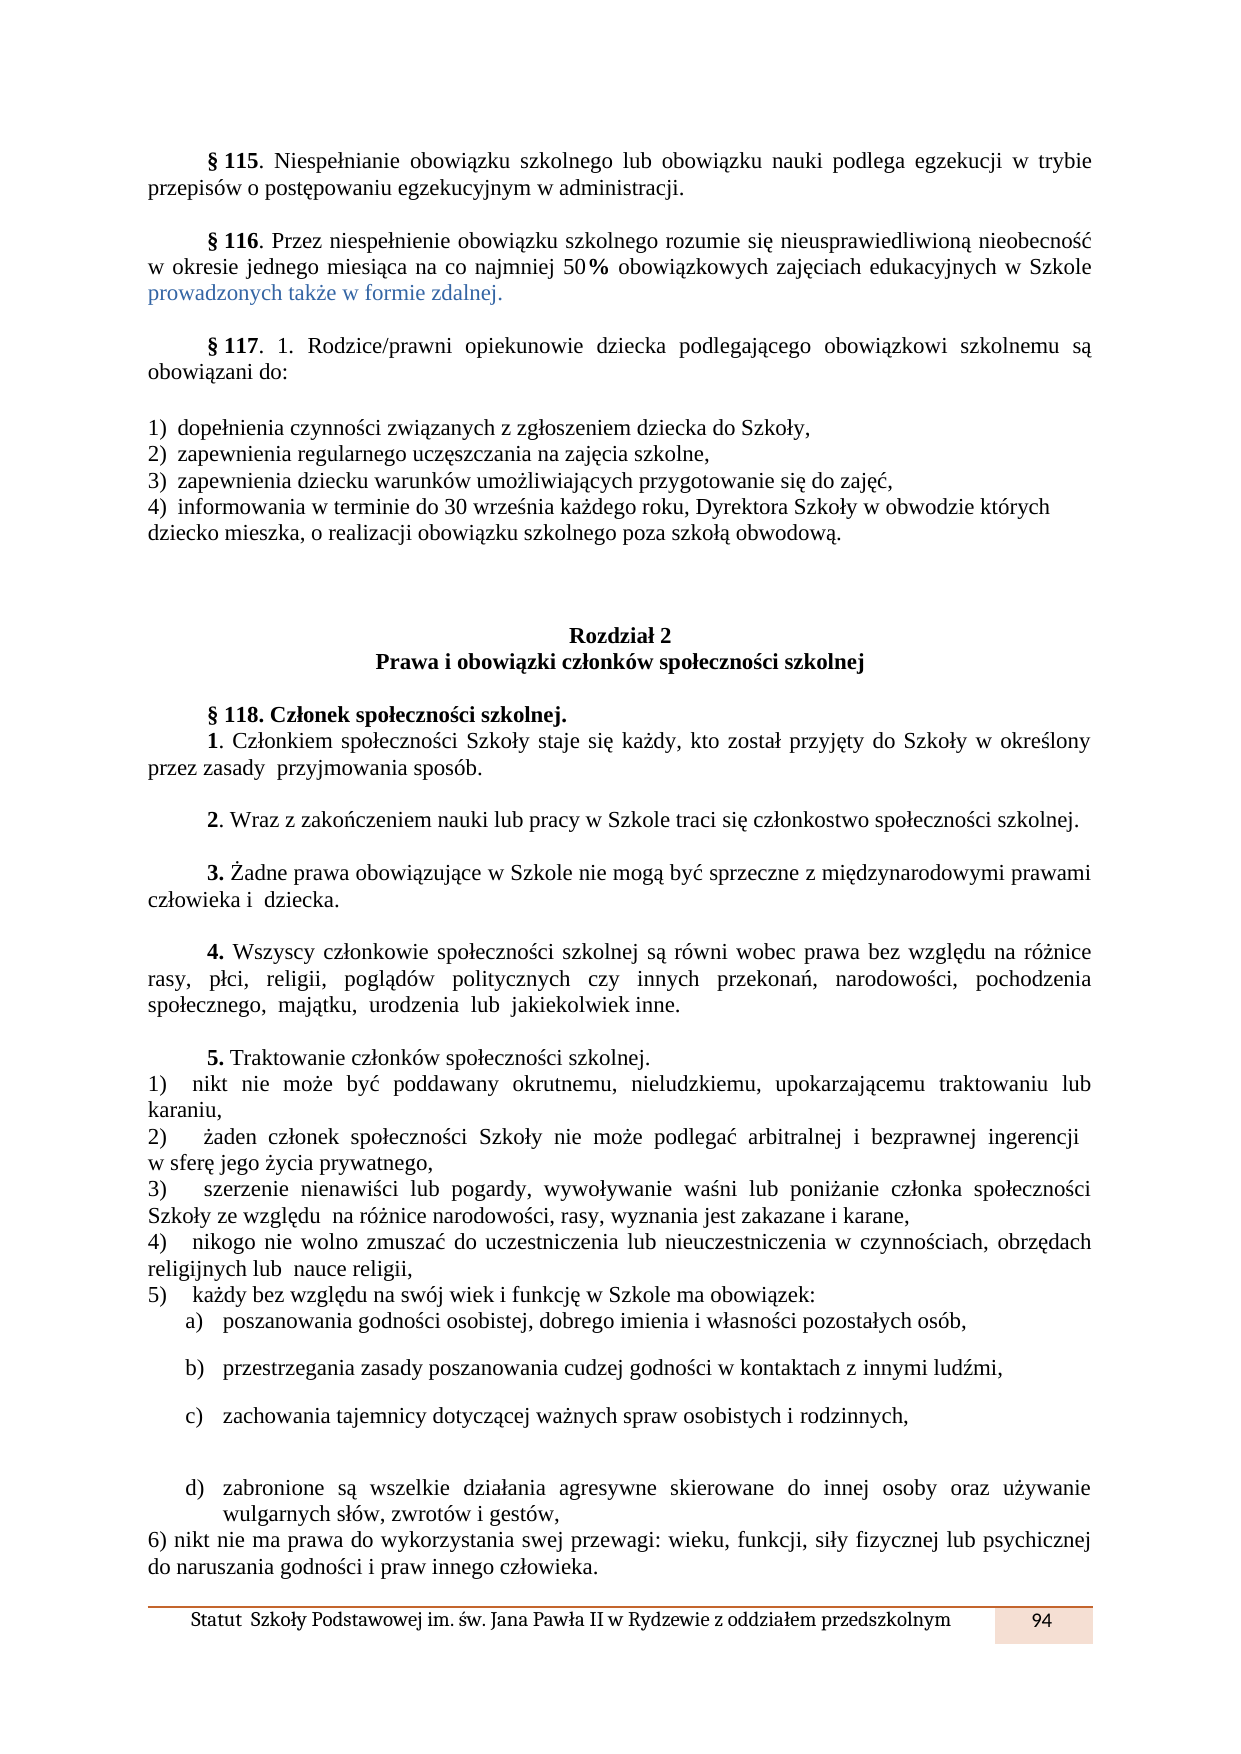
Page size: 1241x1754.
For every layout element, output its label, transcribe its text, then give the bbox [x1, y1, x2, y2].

text § 118. Członek społeczności szkolnej. [148, 701, 1093, 727]
list każdy bez względu na swój wiek i funkcję w Szkole ma obowiązek: [148, 1281, 1093, 1307]
text 4. Wszyscy członkowie społeczności szkolnej są równi wobec prawa bez względu na różnice rasy, płci, religii, poglądów politycznych czy innych przekonań, narodowości, pochodzenia społecznego, majątku, urodzenia lub jakiekolwiek inne. [148, 938, 1093, 1017]
list informowania w terminie do 30 września każdego roku, Dyrektora Szkoły w obwodzie których dziecko mieszka, o realizacji obowiązku szkolnego poza szkołą obwodową. [148, 493, 1093, 546]
list nikogo nie wolno zmuszać do uczestniczenia lub nieuczestniczenia w czynnościach, obrzędach religijnych lub nauce religii, [148, 1228, 1093, 1281]
list żaden członek społeczności Szkoły nie może podlegać arbitralnej i bezprawnej ingerencji w sferę jego życia prywatnego, [148, 1123, 1093, 1176]
list przestrzegania zasady poszanowania cudzej godności w kontaktach z innymi ludźmi, [185, 1354, 1093, 1381]
text 3. Żadne prawa obowiązujące w Szkole nie mogą być sprzeczne z międzynarodowymi prawami człowieka i dziecka. [148, 859, 1093, 912]
text § 117. 1. Rodzice/prawni opiekunowie dziecka podlegającego obowiązkowi szkolnemu są obowiązani do: [148, 332, 1093, 385]
list poszanowania godności osobistej, dobrego imienia i własności pozostałych osób, [185, 1307, 1093, 1334]
list nikt nie może być poddawany okrutnemu, nieludzkiemu, upokarzającemu traktowaniu lub karaniu, [148, 1070, 1093, 1123]
text 5. Traktowanie członków społeczności szkolnej. [148, 1044, 1093, 1070]
text 2. Wraz z zakończeniem nauki lub pracy w Szkole traci się członkostwo społeczności szkolnej. [148, 807, 1093, 833]
list dopełnienia czynności związanych z zgłoszeniem dziecka do Szkoły, [148, 414, 1093, 440]
text 1. Członkiem społeczności Szkoły staje się każdy, kto został przyjęty do Szkoły w określony przez zasady przyjmowania sposób. [148, 727, 1093, 780]
list zabronione są wszelkie działania agresywne skierowane do innej osoby oraz używanie wulgarnych słów, zwrotów i gestów, [185, 1474, 1093, 1527]
list zapewnienia regularnego uczęszczania na zajęcia szkolne, [148, 440, 1093, 467]
list zapewnienia dziecku warunków umożliwiających przygotowanie się do zajęć, [148, 467, 1093, 493]
list szerzenie nienawiści lub pogardy, wywoływanie waśni lub poniżanie członka społeczności Szkoły ze względu na różnice narodowości, rasy, wyznania jest zakazane i karane, [148, 1176, 1093, 1228]
text § 115. Niespełnianie obowiązku szkolnego lub obowiązku nauki podlega egzekucji w trybie przepisów o postępowaniu egzekucyjnym w administracji. [148, 148, 1093, 200]
text 6) nikt nie ma prawa do wykorzystania swej przewagi: wieku, funkcji, siły fizycznej lub psychicznej do naruszania godności i praw innego człowieka. [148, 1527, 1093, 1579]
list zachowania tajemnicy dotyczącej ważnych spraw osobistych i rodzinnych, [185, 1402, 1093, 1428]
subtitle Rozdział 2 Prawa i obowiązki członków społeczności szkolnej [148, 622, 1093, 675]
text § 116. Przez niespełnienie obowiązku szkolnego rozumie się nieusprawiedliwioną nieobecność w okresie jednego miesiąca na co najmniej 50% obowiązkowych zajęciach edukacyjnych w Szkole prowadzonych także w formie zdalnej. [148, 227, 1093, 306]
